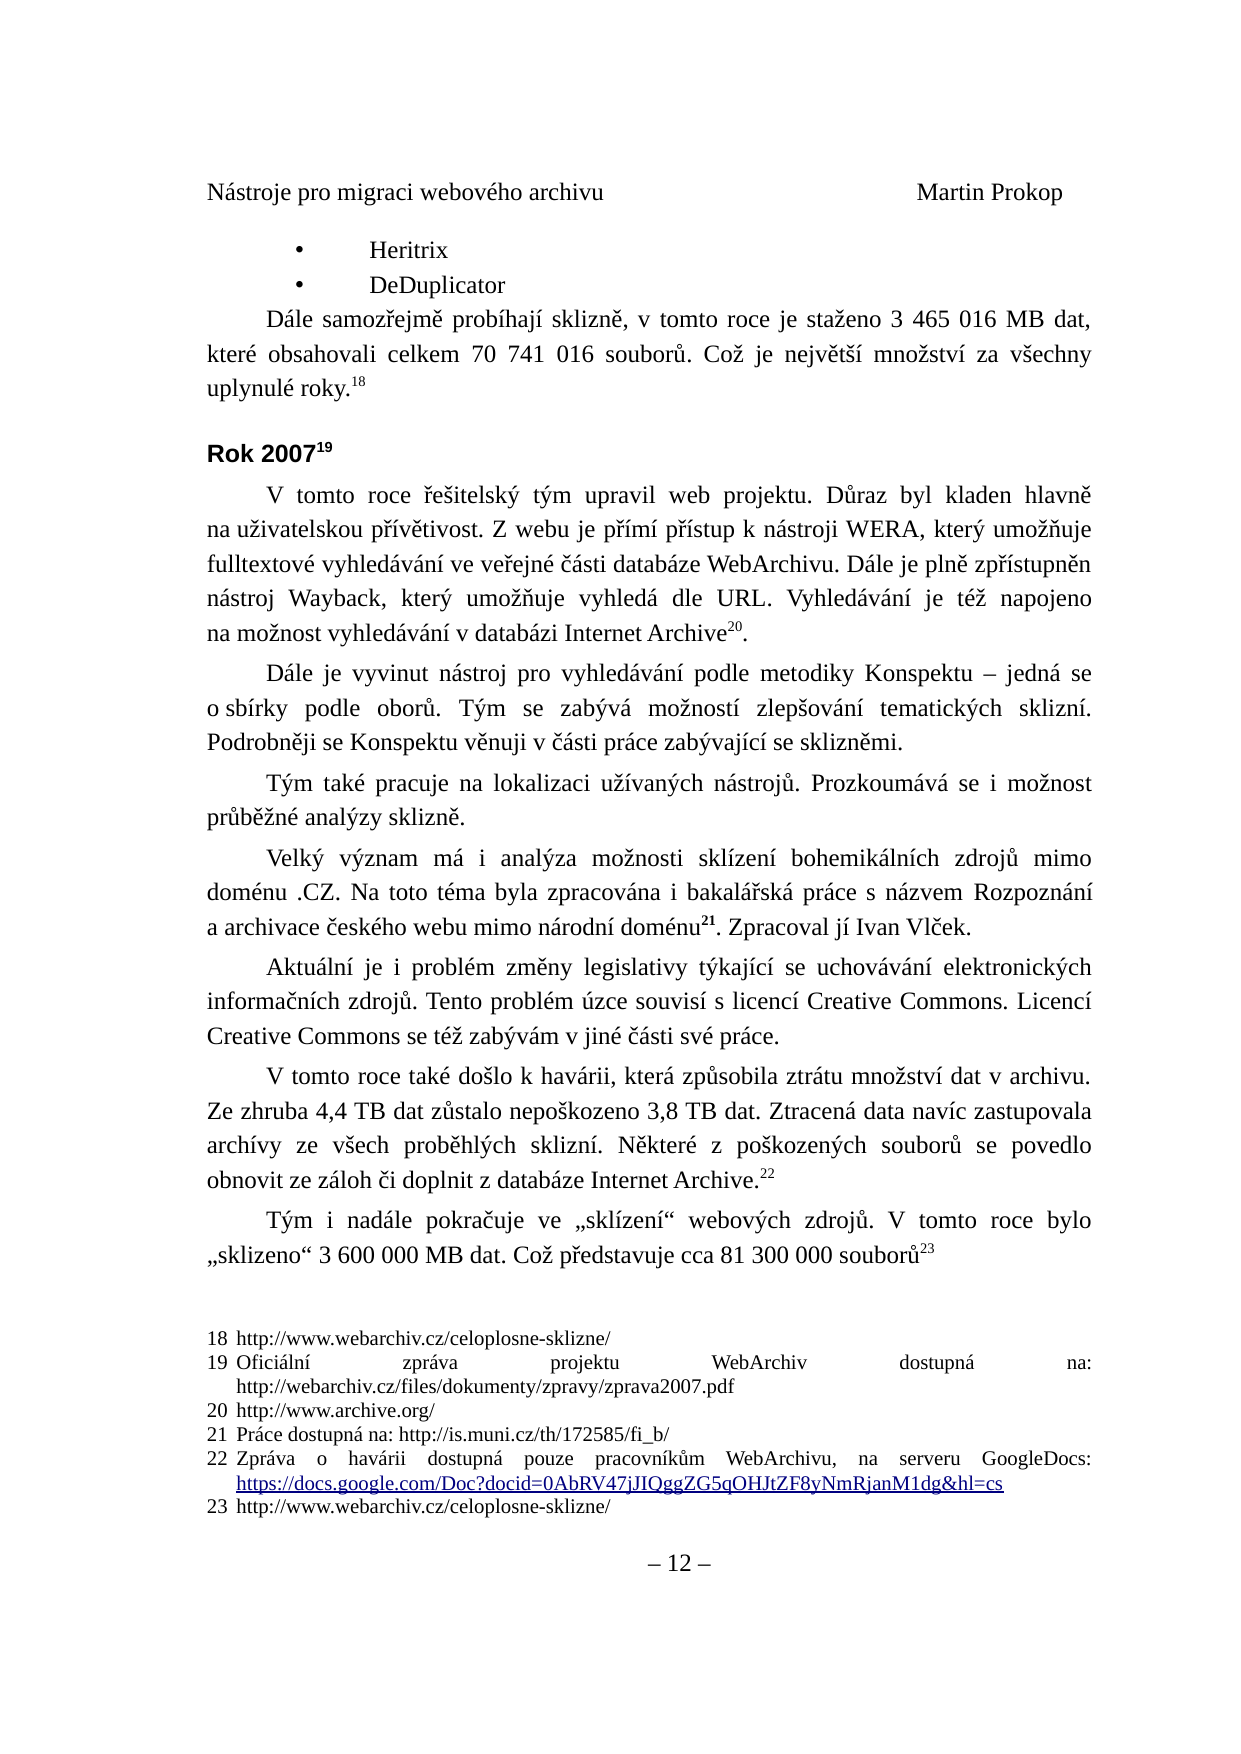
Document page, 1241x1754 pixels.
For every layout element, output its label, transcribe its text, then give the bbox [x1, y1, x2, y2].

text V tomto roce řešitelský tým upravil web projektu. Důraz byl kladen hlavně na uživatelskou přívětivost. Z webu je přímí přístup k nástroji WERA, který umožňuje fulltextové vyhledávání ve veřejné části databáze WebArchivu. Dále je plně zpřístupněn nástroj Wayback, který umožňuje vyhledá dle URL. Vyhledávání je též napojeno na možnost vyhledávání v databázi Internet Archive. [207, 480, 1093, 647]
text Tým i nadále pokračuje ve „sklízení“ webových zdrojů. V tomto roce bylo „sklizeno“ 3 600 000 MB dat. Což představuje cca 81 300 000 souborů [207, 1205, 1093, 1268]
text Tým také pracuje na lokalizaci užívaných nástrojů. Prozkoumává se i možnost průběžné analýzy sklizně. [207, 768, 1093, 831]
text Oficiální zpráva projektu WebArchiv dostupná na: http://webarchiv.cz/files/dokumenty/zpravy/zprava2007.pdf [207, 1350, 1093, 1398]
subtitle Rok 2007 [207, 439, 1093, 467]
text V tomto roce také došlo k havárii, která způsobila ztrátu množství dat v archivu. Ze zhruba 4,4 TB dat zůstalo nepoškozeno 3,8 TB dat. Ztracená data navíc zastupovala archívy ze všech proběhlých sklizní. Některé z poškozených souborů se povedlo obnovit ze záloh či doplnit z databáze Internet Archive. [207, 1061, 1093, 1193]
text Práce dostupná na: http://is.muni.cz/th/172585/fi_b/ [207, 1422, 1093, 1446]
text http://www.archive.org/ [207, 1398, 1093, 1422]
text http://www.webarchiv.cz/celoplosne-sklizne/ [207, 1494, 1093, 1518]
text Zpráva o havárii dostupná pouze pracovníkům WebArchivu, na serveru GoogleDocs: https://docs.google.com/Doc?docid=0AbRV47jJIQggZG5qOHJtZF8yNmRjanM1dg&hl=cs [207, 1446, 1093, 1494]
text Aktuální je i problém změny legislativy týkající se uchovávání elektronických informačních zdrojů. Tento problém úzce souvisí s licencí Creative Commons. Licencí Creative Commons se též zabývám v jiné části své práce. [207, 952, 1093, 1050]
list DeDuplicator [295, 270, 1093, 299]
text Velký význam má i analýza možnosti sklízení bohemikálních zdrojů mimo doménu .CZ. Na toto téma byla zpracována i bakalářská práce s názvem Rozpoznání a archivace českého webu mimo národní doménu. Zpracoval jí Ivan Vlček. [207, 843, 1093, 940]
text Dále je vyvinut nástroj pro vyhledávání podle metodiky Konspektu – jedná se o sbírky podle oborů. Tým se zabývá možností zlepšování tematických sklizní. Podrobněji se Konspektu věnuji v části práce zabývající se sklizněmi. [207, 658, 1093, 756]
list Heritrix [295, 235, 1093, 264]
text http://www.webarchiv.cz/celoplosne-sklizne/ [207, 1326, 1093, 1350]
text Dále samozřejmě probíhají sklizně, v tomto roce je staženo 3 465 016 MB dat, které obsahovali celkem 70 741 016 souborů. Což je největší množství za všechny uplynulé roky. [207, 304, 1093, 402]
